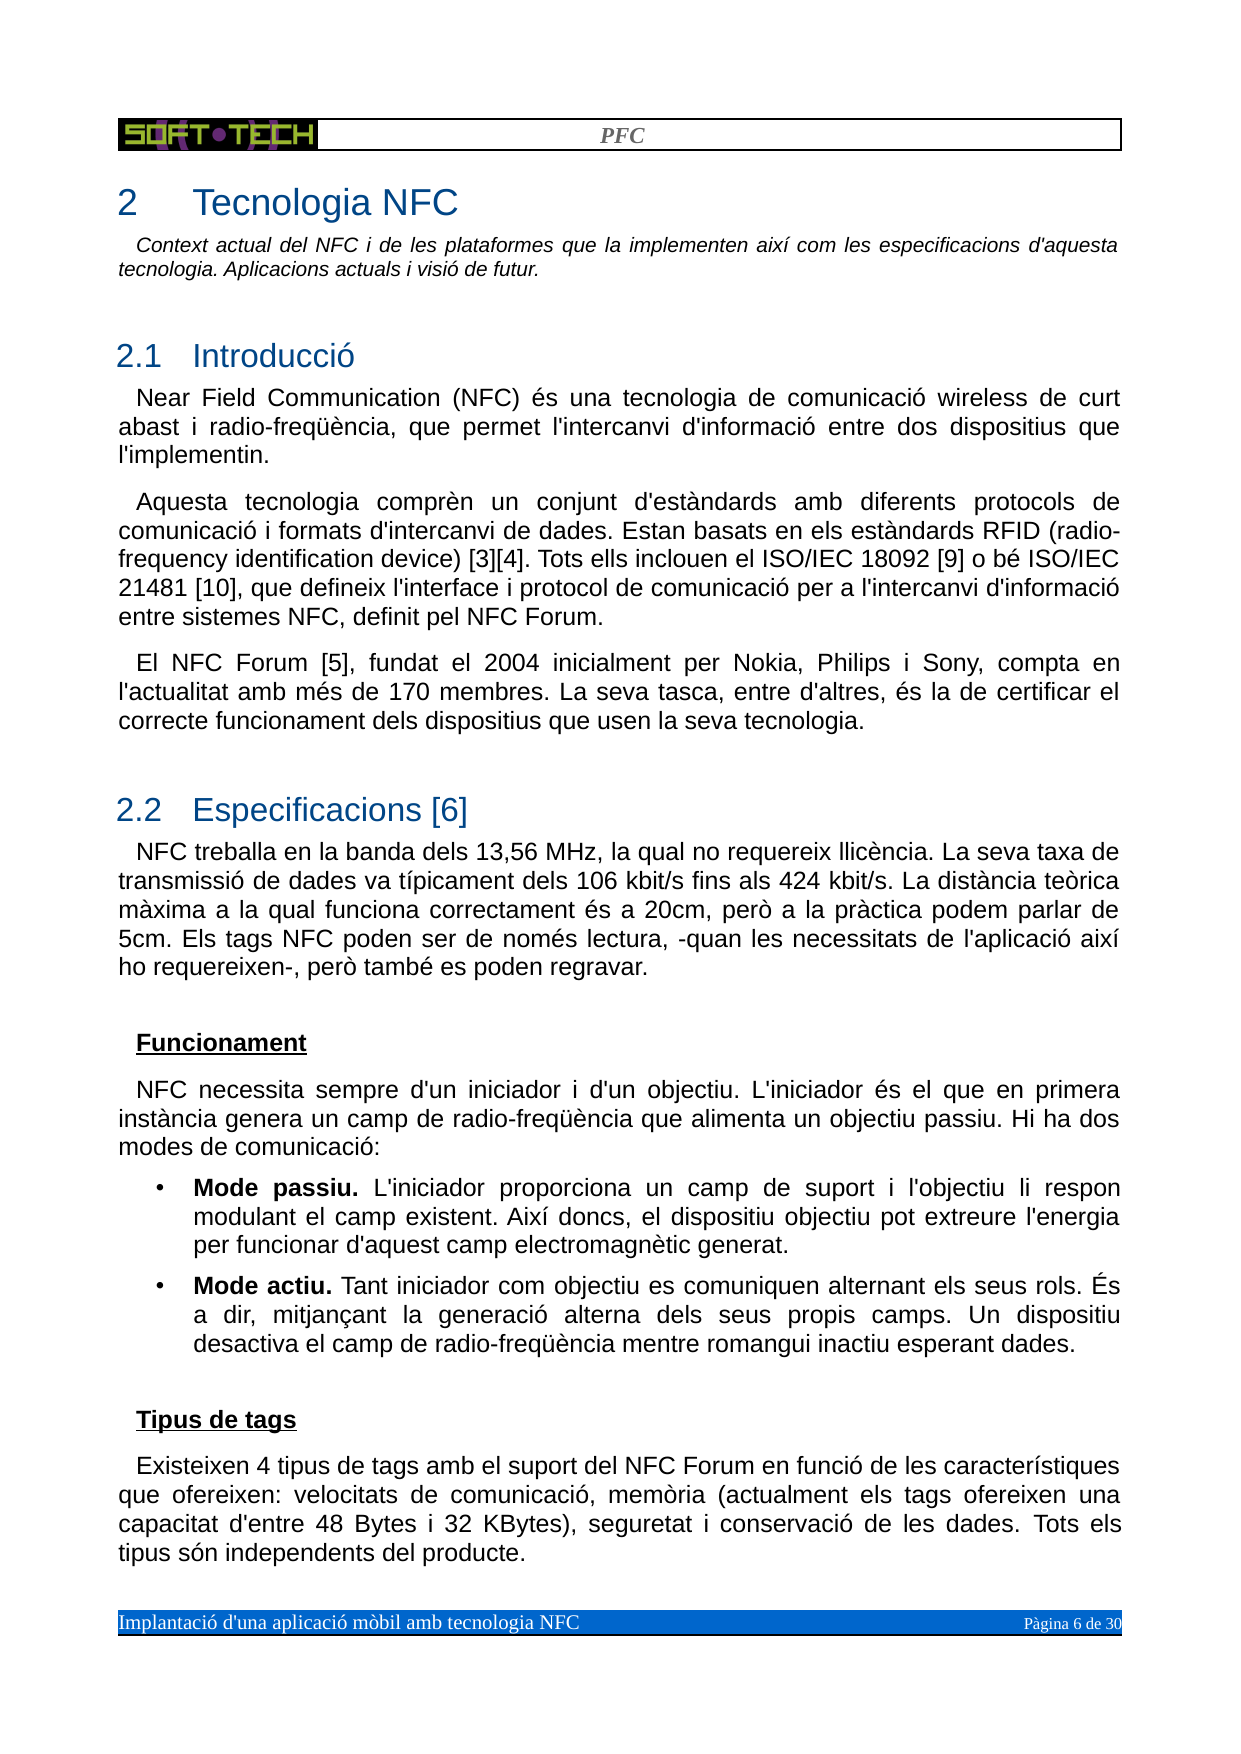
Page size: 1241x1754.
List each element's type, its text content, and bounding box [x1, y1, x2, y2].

list Mode actiu. Tant iniciador com objectiu es comuniquen alternant els seus rols. És a dir, mitjançant la generació alterna dels seus propis camps. Un dispositiu desactiva el camp de radio-freqüència mentre romangui inactiu esperant dades. [156, 1271, 1122, 1357]
text Near Field Communication (NFC) és una tecnologia de comunicació wireless de curt abast i radio-freqüència, que permet l'intercanvi d'informació entre dos dispositius que l'implementin. [118, 383, 1122, 469]
text NFC treballa en la banda dels 13,56 MHz, la qual no requereix llicència. La seva taxa de transmissió de dades va típicament dels 106 kbit/s fins als 424 kbit/s. La distància teòrica màxima a la qual funciona correctament és a 20cm, però a la pràctica podem parlar de 5cm. Els tags NFC poden ser de només lectura, -quan les necessitats de l'aplicació així ho requereixen-, però també es poden regravar. [118, 837, 1122, 981]
text Existeixen 4 tipus de tags amb el suport del NFC Forum en funció de les característiques que ofereixen: velocitats de comunicació, memòria (actualment els tags ofereixen una capacitat d'entre 48 Bytes i 32 KBytes), seguretat i conservació de les dades. Tots els tipus són independents del producte. [118, 1451, 1122, 1566]
subtitle Introducció [106, 336, 1122, 374]
text NFC necessita sempre d'un iniciador i d'un objectiu. L'iniciador és el que en primera instància genera un camp de radio-freqüència que alimenta un objectiu passiu. Hi ha dos modes de comunicació: [118, 1075, 1122, 1161]
subtitle Tecnologia NFC [106, 181, 1122, 224]
text Funcionament [118, 1028, 1122, 1057]
text El NFC Forum [5], fundat el 2004 inicialment per Nokia, Philips i Sony, compta en l'actualitat amb més de 170 membres. La seva tasca, entre d'altres, és la de certificar el correcte funcionament dels dispositius que usen la seva tecnologia. [118, 648, 1122, 735]
text Tipus de tags [118, 1405, 1122, 1433]
subtitle Especificacions [6] [106, 790, 1122, 828]
picture [120, 120, 318, 150]
list Mode passiu. L'iniciador proporciona un camp de suport i l'objectiu li respon modulant el camp existent. Així doncs, el dispositiu objectiu pot extreure l'energia per funcionar d'aquest camp electromagnètic generat. [156, 1173, 1122, 1259]
text Context actual del NFC i de les plataformes que la implementen així com les especificacions d'aquesta tecnologia. Aplicacions actuals i visió de futur. [118, 232, 1122, 280]
text Aquesta tecnologia comprèn un conjunt d'estàndards amb diferents protocols de comunicació i formats d'intercanvi de dades. Estan basats en els estàndards RFID (radio-frequency identification device) [3][4]. Tots ells inclouen el ISO/IEC 18092 [9] o bé ISO/IEC 21481 [10], que defineix l'interface i protocol de comunicació per a l'intercanvi d'informació entre sistemes NFC, definit pel NFC Forum. [118, 487, 1122, 631]
